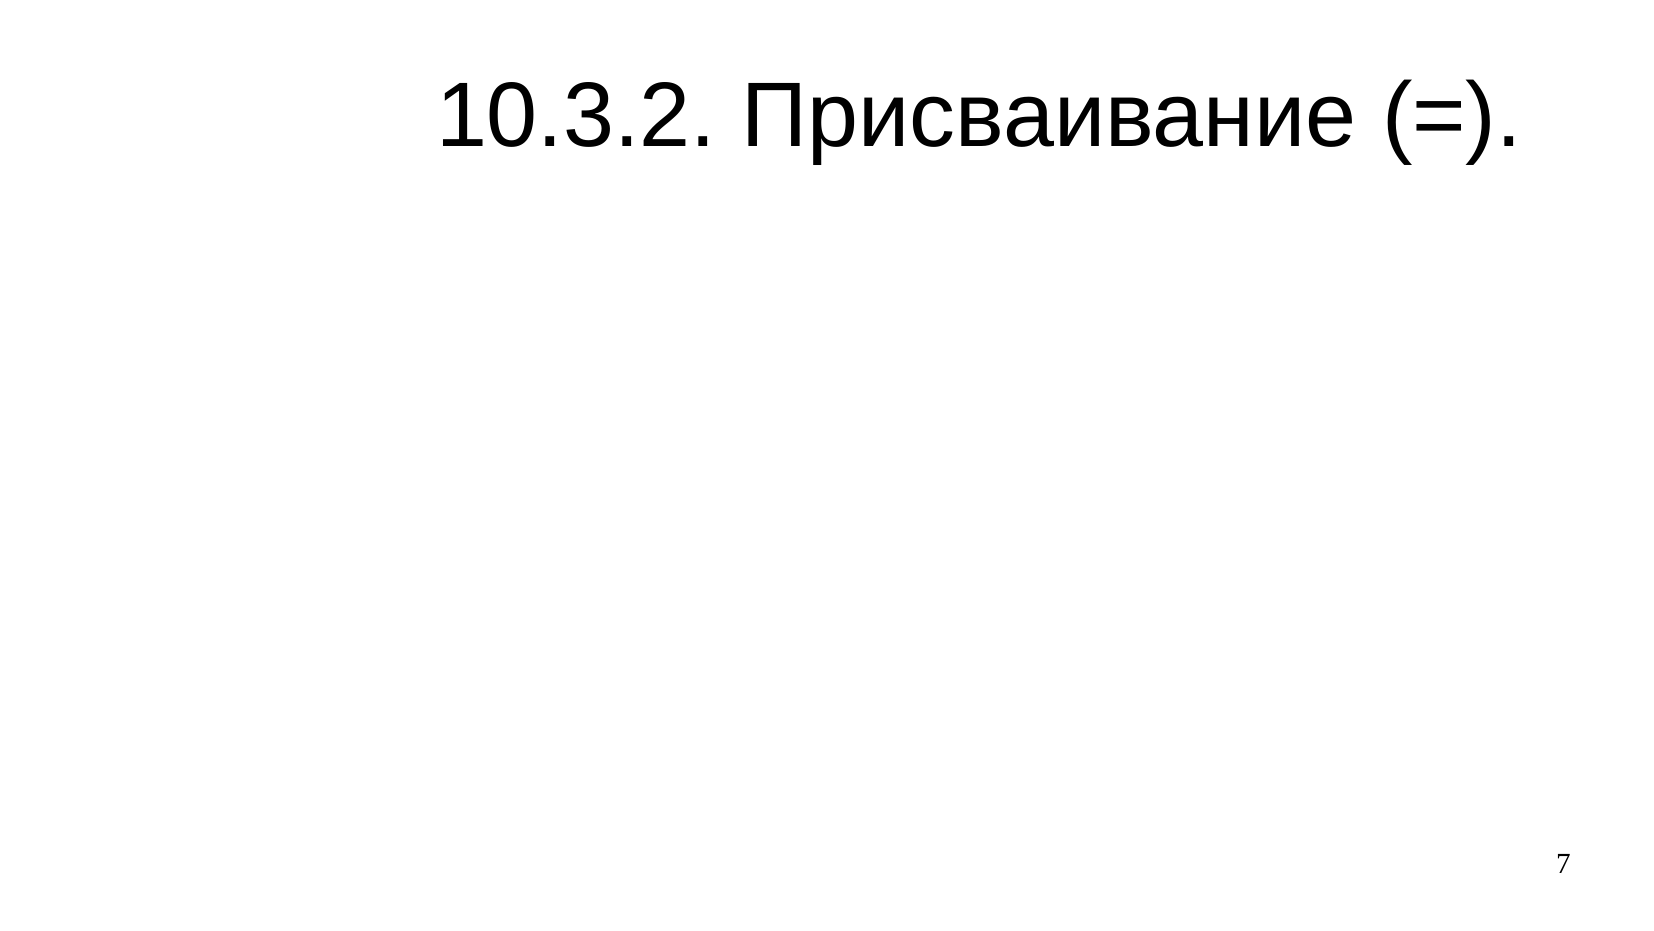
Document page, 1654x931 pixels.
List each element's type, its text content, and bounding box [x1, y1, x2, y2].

title 10.3.2. Присваивание (=). [82, 37, 1571, 193]
